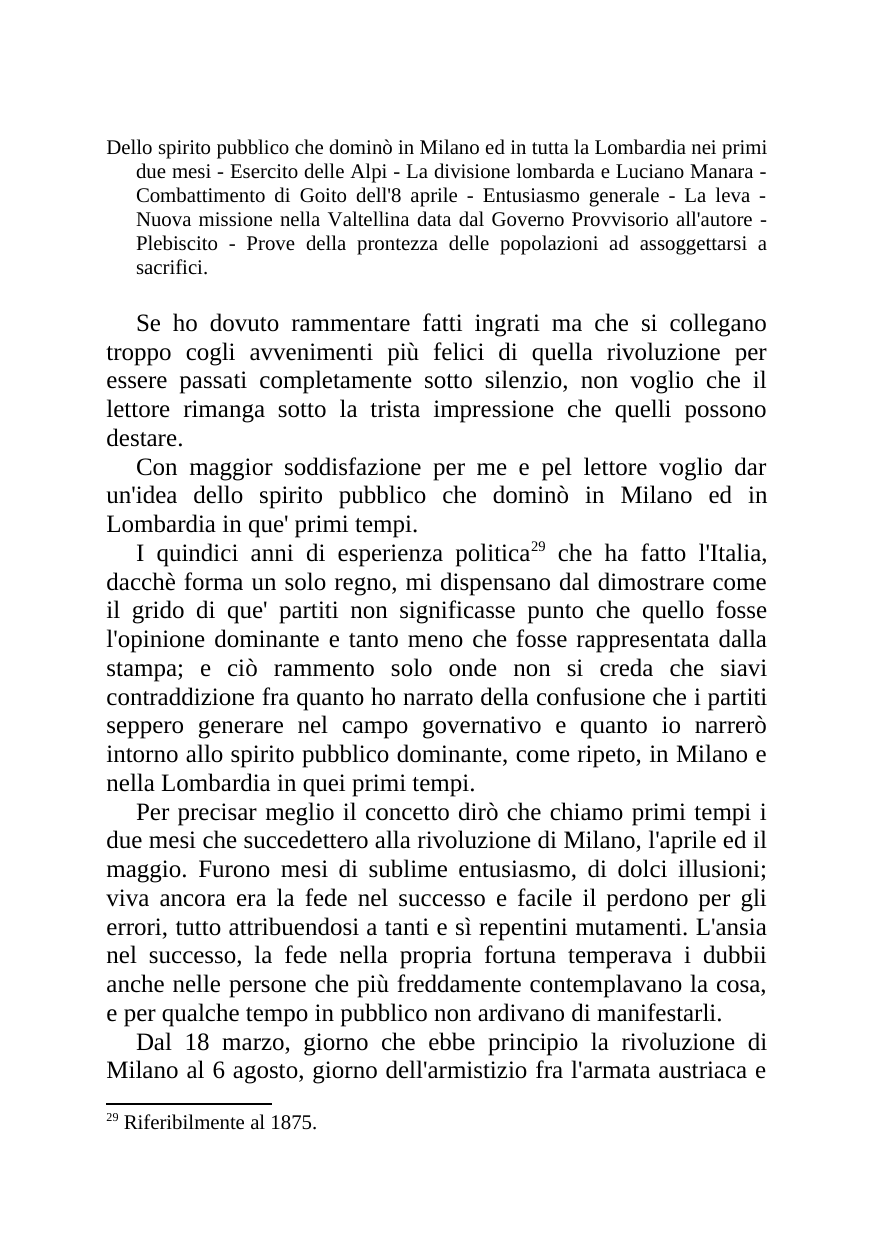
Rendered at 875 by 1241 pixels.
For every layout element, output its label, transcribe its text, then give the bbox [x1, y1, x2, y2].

text Per precisar meglio il concetto dirò che chiamo primi tempi i due mesi che succedettero alla rivoluzione di Milano, l'aprile ed il maggio. Furono mesi di sublime entusiasmo, di dolci illusioni; viva ancora era la fede nel successo e facile il perdono per gli errori, tutto attribuendosi a tanti e sì repentini mutamenti. L'ansia nel successo, la fede nella propria fortuna temperava i dubbii anche nelle persone che più freddamente contemplavano la cosa, e per qualche tempo in pubblico non ardivano di manifestarli. [106, 797, 768, 1027]
text Se ho dovuto rammentare fatti ingrati ma che si collegano troppo cogli avvenimenti più felici di quella rivoluzione per essere passati completamente sotto silenzio, non voglio che il lettore rimanga sotto la trista impressione che quelli possono destare. [106, 308, 768, 452]
text Con maggior soddisfazione per me e pel lettore voglio dar un'idea dello spirito pubblico che dominò in Milano ed in Lombardia in que' primi tempi. [106, 452, 768, 538]
text Dal 18 marzo, giorno che ebbe principio la rivoluzione di Milano al 6 agosto, giorno dell'armistizio fra l'armata austriaca e [106, 1027, 768, 1084]
text I quindici anni di esperienza politica che ha fatto l'Italia, dacchè forma un solo regno, mi dispensano dal dimostrare come il grido di que' partiti non significasse punto che quello fosse l'opinione dominante e tanto meno che fosse rappresentata dalla stampa; e ciò rammento solo onde non si creda che siavi contraddizione fra quanto ho narrato della confusione che i partiti seppero generare nel campo governativo e quanto io narrerò intorno allo spirito pubblico dominante, come ripeto, in Milano e nella Lombardia in quei primi tempi. [106, 538, 768, 797]
text Riferibilmente al 1875. [106, 1110, 768, 1134]
text Dello spirito pubblico che dominò in Milano ed in tutta la Lombardia nei primi due mesi - Esercito delle Alpi - La divisione lombarda e Luciano Manara - Combattimento di Goito dell'8 aprile - Entusiasmo generale - La leva - Nuova missione nella Valtellina data dal Governo Provvisorio all'autore - Plebiscito - Prove della prontezza delle popolazioni ad assoggettarsi a sacrifici. [106, 135, 768, 279]
